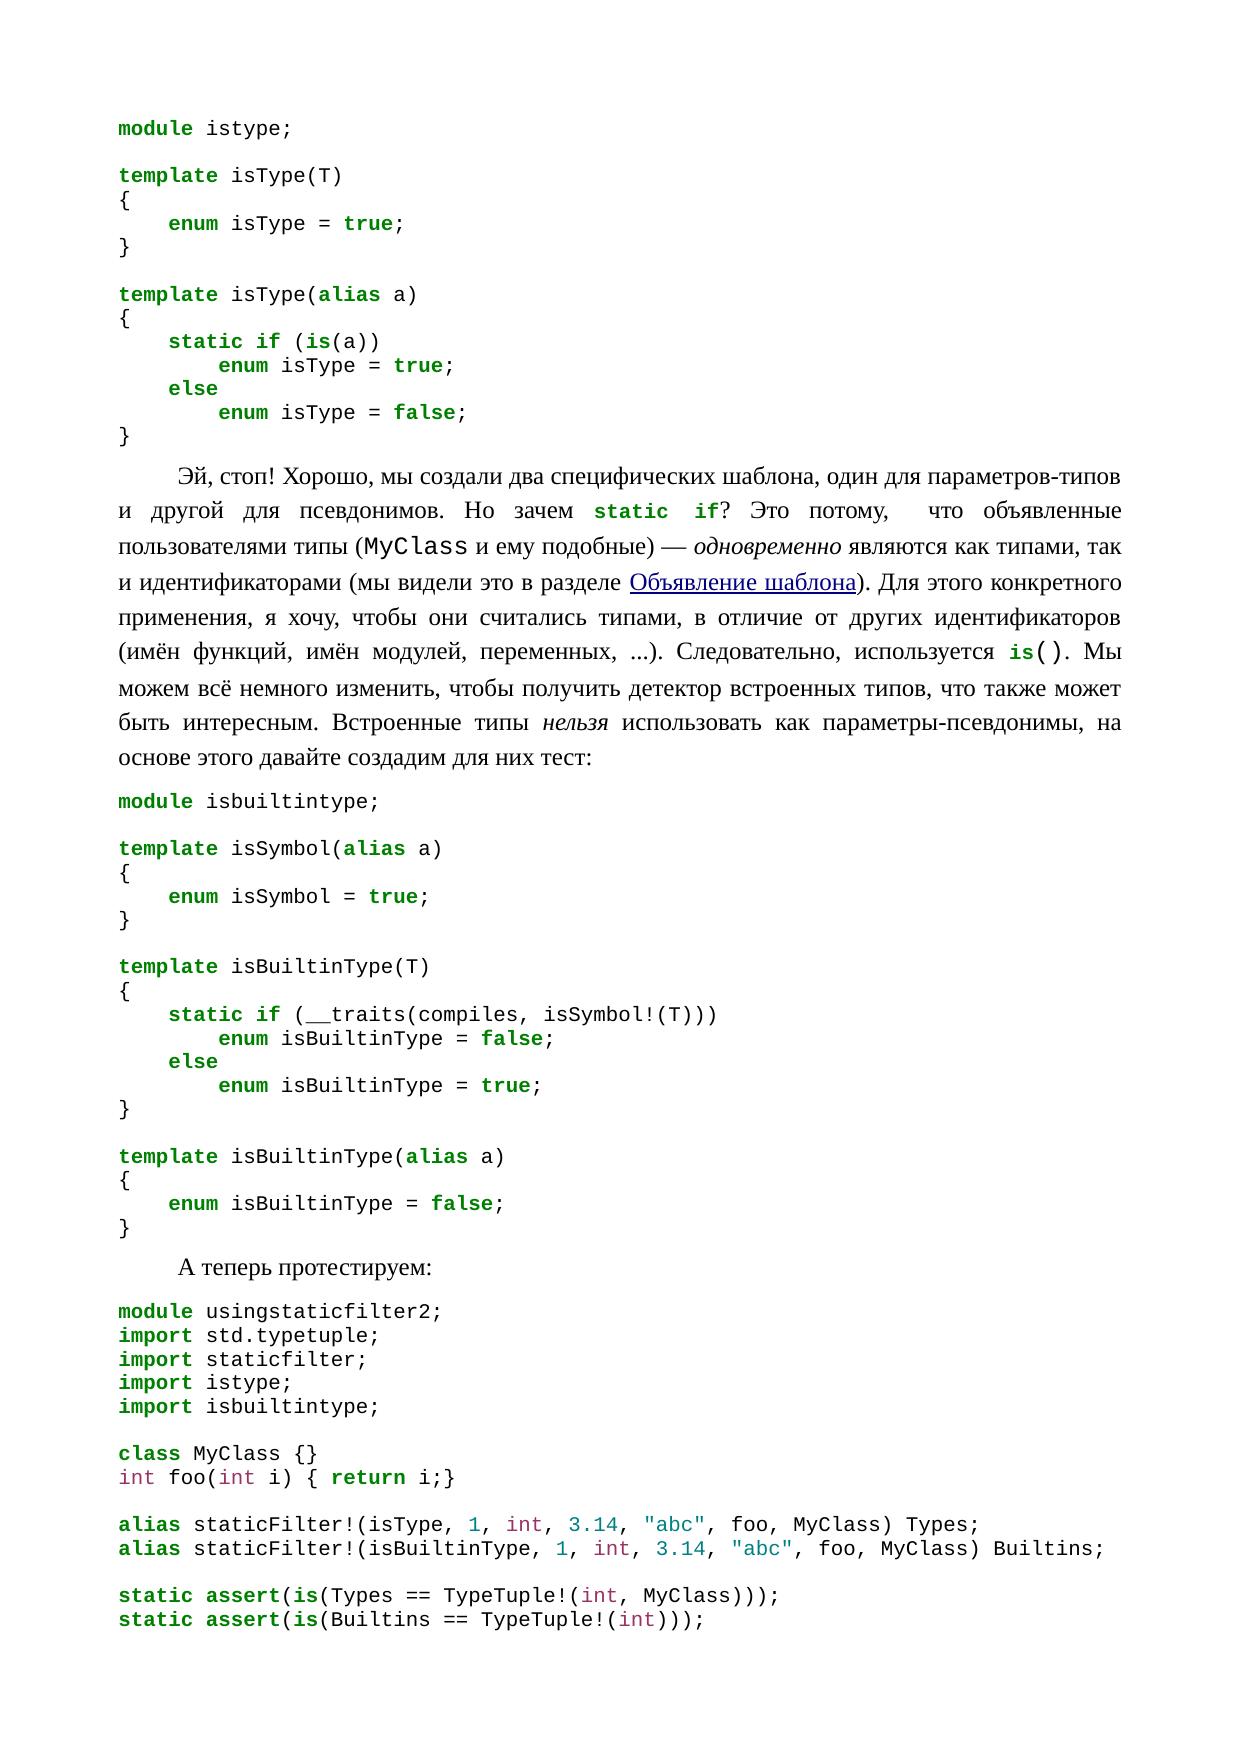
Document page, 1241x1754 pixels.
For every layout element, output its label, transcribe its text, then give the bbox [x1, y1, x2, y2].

text import isbuiltintype; [118, 1396, 1122, 1419]
text { [118, 862, 1122, 886]
text enum isBuiltinType = true; [118, 1075, 1122, 1098]
text enum isSymbol = true; [118, 886, 1122, 909]
text int foo(int i) { return i;} [118, 1467, 1122, 1491]
text { [118, 1169, 1122, 1193]
text template isSymbol(alias a) [118, 838, 1122, 862]
text } [118, 1217, 1122, 1240]
text template isBuiltinType(alias a) [118, 1146, 1122, 1169]
text enum isType = true; [118, 213, 1122, 236]
text template isType(T) [118, 165, 1122, 189]
text enum isBuiltinType = false; [118, 1193, 1122, 1217]
text module isbuiltintype; [118, 791, 1122, 815]
text static assert(is(Builtins == TypeTuple!(int))); [118, 1609, 1122, 1632]
text import staticfilter; [118, 1349, 1122, 1372]
text else [118, 378, 1122, 402]
text module istype; [118, 118, 1122, 142]
text } [118, 1098, 1122, 1122]
text { [118, 189, 1122, 213]
text template isType(alias a) [118, 284, 1122, 307]
text enum isBuiltinType = false; [118, 1027, 1122, 1051]
text alias staticFilter!(isType, 1, int, 3.14, "abc", foo, MyClass) Types; [118, 1514, 1122, 1538]
text { [118, 980, 1122, 1004]
text А теперь протестируем: [118, 1252, 1122, 1281]
text enum isType = false; [118, 402, 1122, 426]
text template isBuiltinType(T) [118, 957, 1122, 980]
text import istype; [118, 1372, 1122, 1396]
text } [118, 236, 1122, 260]
text module usingstaticfilter2; [118, 1301, 1122, 1325]
text } [118, 426, 1122, 449]
text static assert(is(Types == TypeTuple!(int, MyClass))); [118, 1585, 1122, 1609]
text import std.typetuple; [118, 1325, 1122, 1349]
text } [118, 909, 1122, 933]
text alias staticFilter!(isBuiltinType, 1, int, 3.14, "abc", foo, MyClass) Builtins; [118, 1538, 1122, 1561]
text static if (__traits(compiles, isSymbol!(T))) [118, 1004, 1122, 1027]
text static if (is(a)) [118, 331, 1122, 354]
text Эй, стоп! Хорошо, мы создали два специфических шаблона, один для параметров-типов и другой для псевдонимов. Но зачем static if? Это потому, что объявленные пользователями типы (MyClass и ему подобные) — одновременно являются как типами, так и идентификаторами (мы видели это в разделе Объявление шаблона). Для этого конкретного применения, я хочу, чтобы они считались типами, в отличие от других идентификаторов (имён функций, имён модулей, переменных, ...). Следовательно, используется is(). Мы можем всё немного изменить, чтобы получить детектор встроенных типов, что также может быть интересным. Встроенные типы нельзя использовать как параметры-псевдонимы, на основе этого давайте создадим для них тест: [118, 461, 1122, 771]
text else [118, 1051, 1122, 1075]
text class MyClass {} [118, 1443, 1122, 1467]
text enum isType = true; [118, 354, 1122, 378]
text { [118, 307, 1122, 331]
